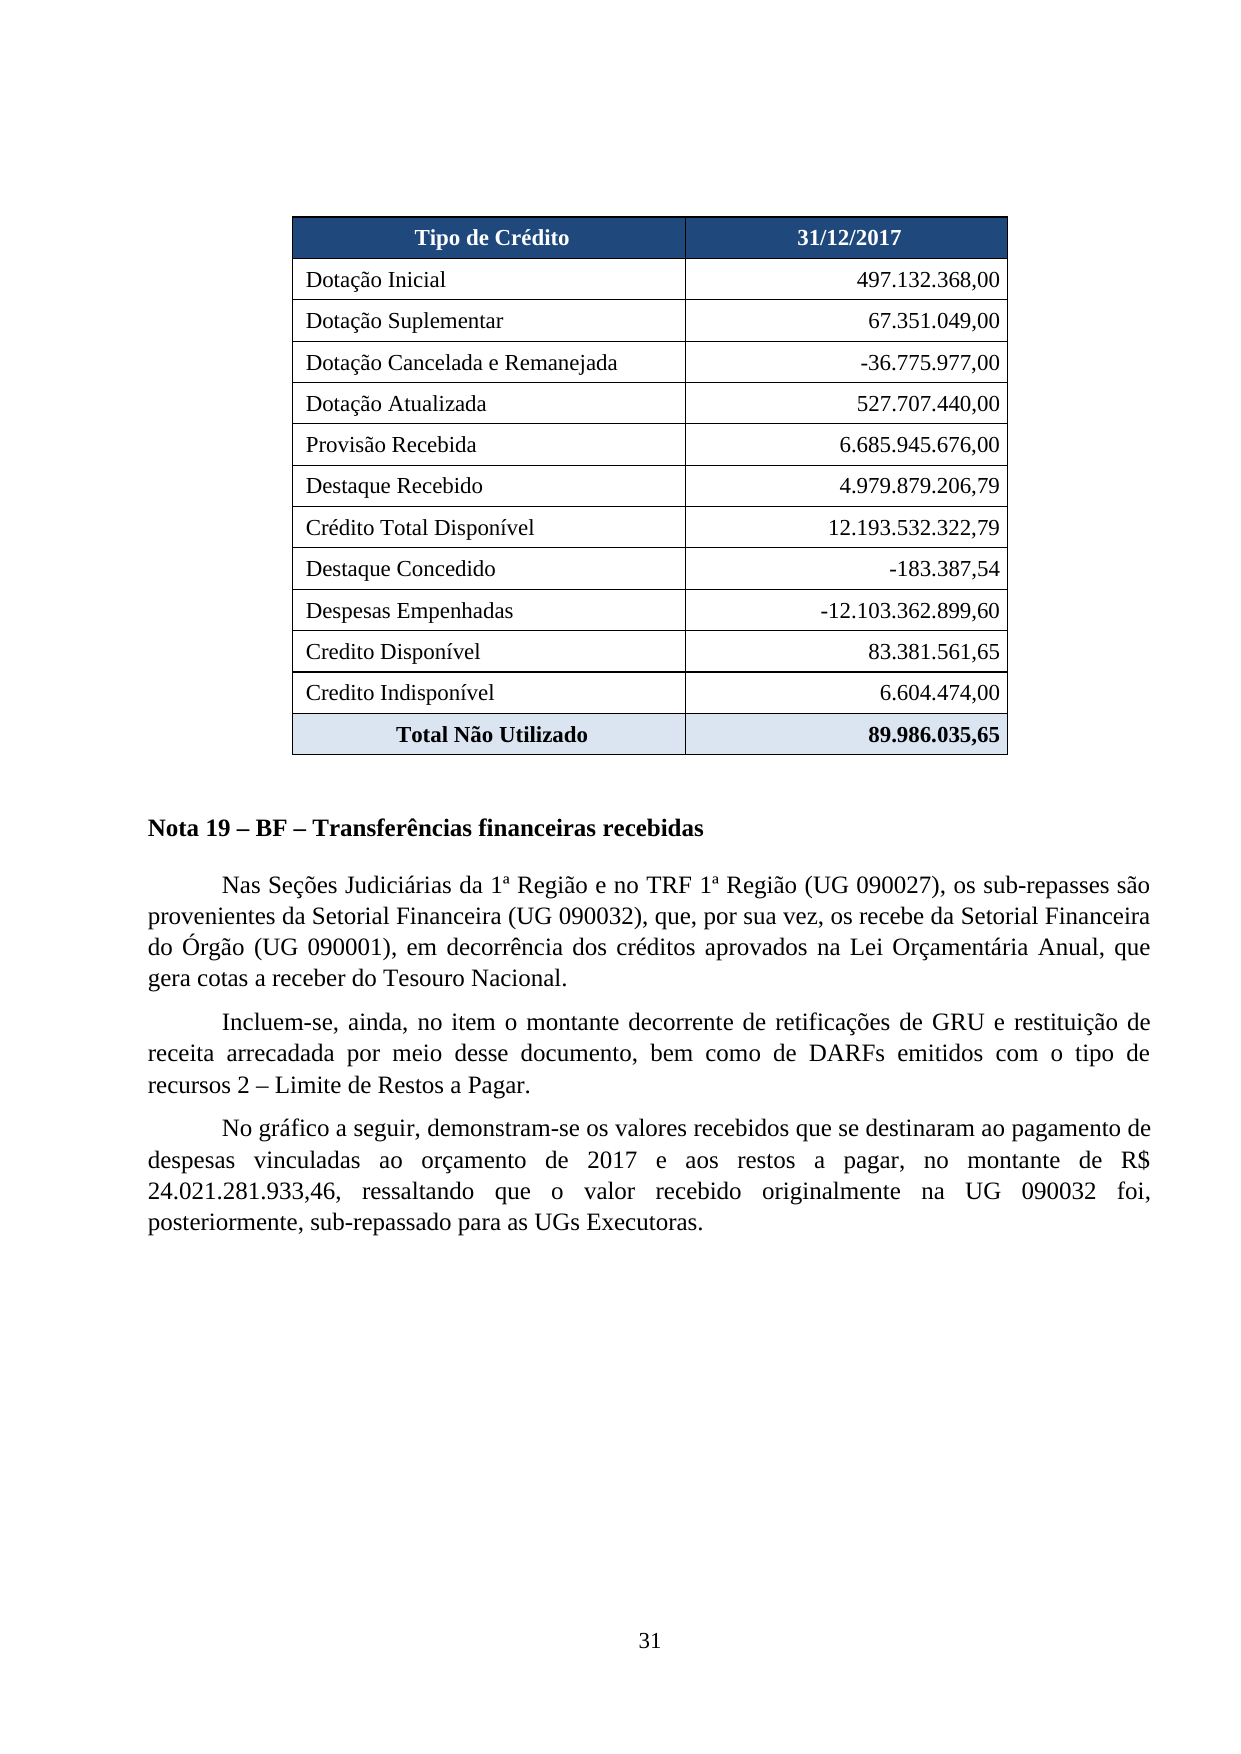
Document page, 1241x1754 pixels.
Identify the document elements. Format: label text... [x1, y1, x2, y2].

table_cell -36.775.977,00 [686, 342, 1007, 382]
table_cell Credito Disponível [293, 631, 685, 671]
table_cell 67.351.049,00 [686, 300, 1007, 341]
table_cell 4.979.879.206,79 [686, 466, 1007, 506]
table_cell Crédito Total Disponível [293, 507, 685, 547]
table_cell Dotação Inicial [293, 259, 685, 299]
table_cell Destaque Recebido [293, 466, 685, 506]
table_cell 527.707.440,00 [686, 383, 1007, 423]
table_cell 89.986.035,65 [686, 714, 1007, 754]
table_cell Dotação Atualizada [293, 383, 685, 423]
table_cell Dotação Cancelada e Remanejada [293, 342, 685, 382]
text No gráfico a seguir, demonstram-se os valores recebidos que se destinaram ao pagamento de despesas vinculadas ao orçamento de 2017 e aos restos a pagar, no montante de R$ 24.021.281.933,46, ressaltando que o valor recebido originalmente na UG 090032 foi, posteriormente, sub-repassado para as UGs Executoras. [148, 1111, 1152, 1236]
table_cell Provisão Recebida [293, 424, 685, 464]
table_cell 12.193.532.322,79 [686, 507, 1007, 547]
table_cell Despesas Empenhadas [293, 590, 685, 630]
table_cell 83.381.561,65 [686, 631, 1007, 671]
text Nota 19 – BF – Transferências financeiras recebidas [148, 813, 1152, 842]
table_header 31/12/2017 [686, 218, 1007, 258]
table_header Tipo de Crédito [293, 218, 685, 258]
table_cell Credito Indisponível [293, 673, 685, 713]
table_cell 6.685.945.676,00 [686, 424, 1007, 464]
table_cell -12.103.362.899,60 [686, 590, 1007, 630]
table_cell Dotação Suplementar [293, 300, 685, 341]
table_cell Destaque Concedido [293, 548, 685, 589]
table_cell 497.132.368,00 [686, 259, 1007, 299]
text Nas Seções Judiciárias da 1ª Região e no TRF 1ª Região (UG 090027), os sub-repasses são provenientes da Setorial Financeira (UG 090032), que, por sua vez, os recebe da Setorial Financeira do Órgão (UG 090001), em decorrência dos créditos aprovados na Lei Orçamentária Anual, que gera cotas a receber do Tesouro Nacional. [148, 867, 1152, 992]
table_cell 6.604.474,00 [686, 673, 1007, 713]
table_cell -183.387,54 [686, 548, 1007, 589]
table_cell Total Não Utilizado [293, 714, 685, 754]
text Incluem-se, ainda, no item o montante decorrente de retificações de GRU e restituição de receita arrecadada por meio desse documento, bem como de DARFs emitidos com o tipo de recursos 2 – Limite de Restos a Pagar. [148, 1005, 1152, 1098]
